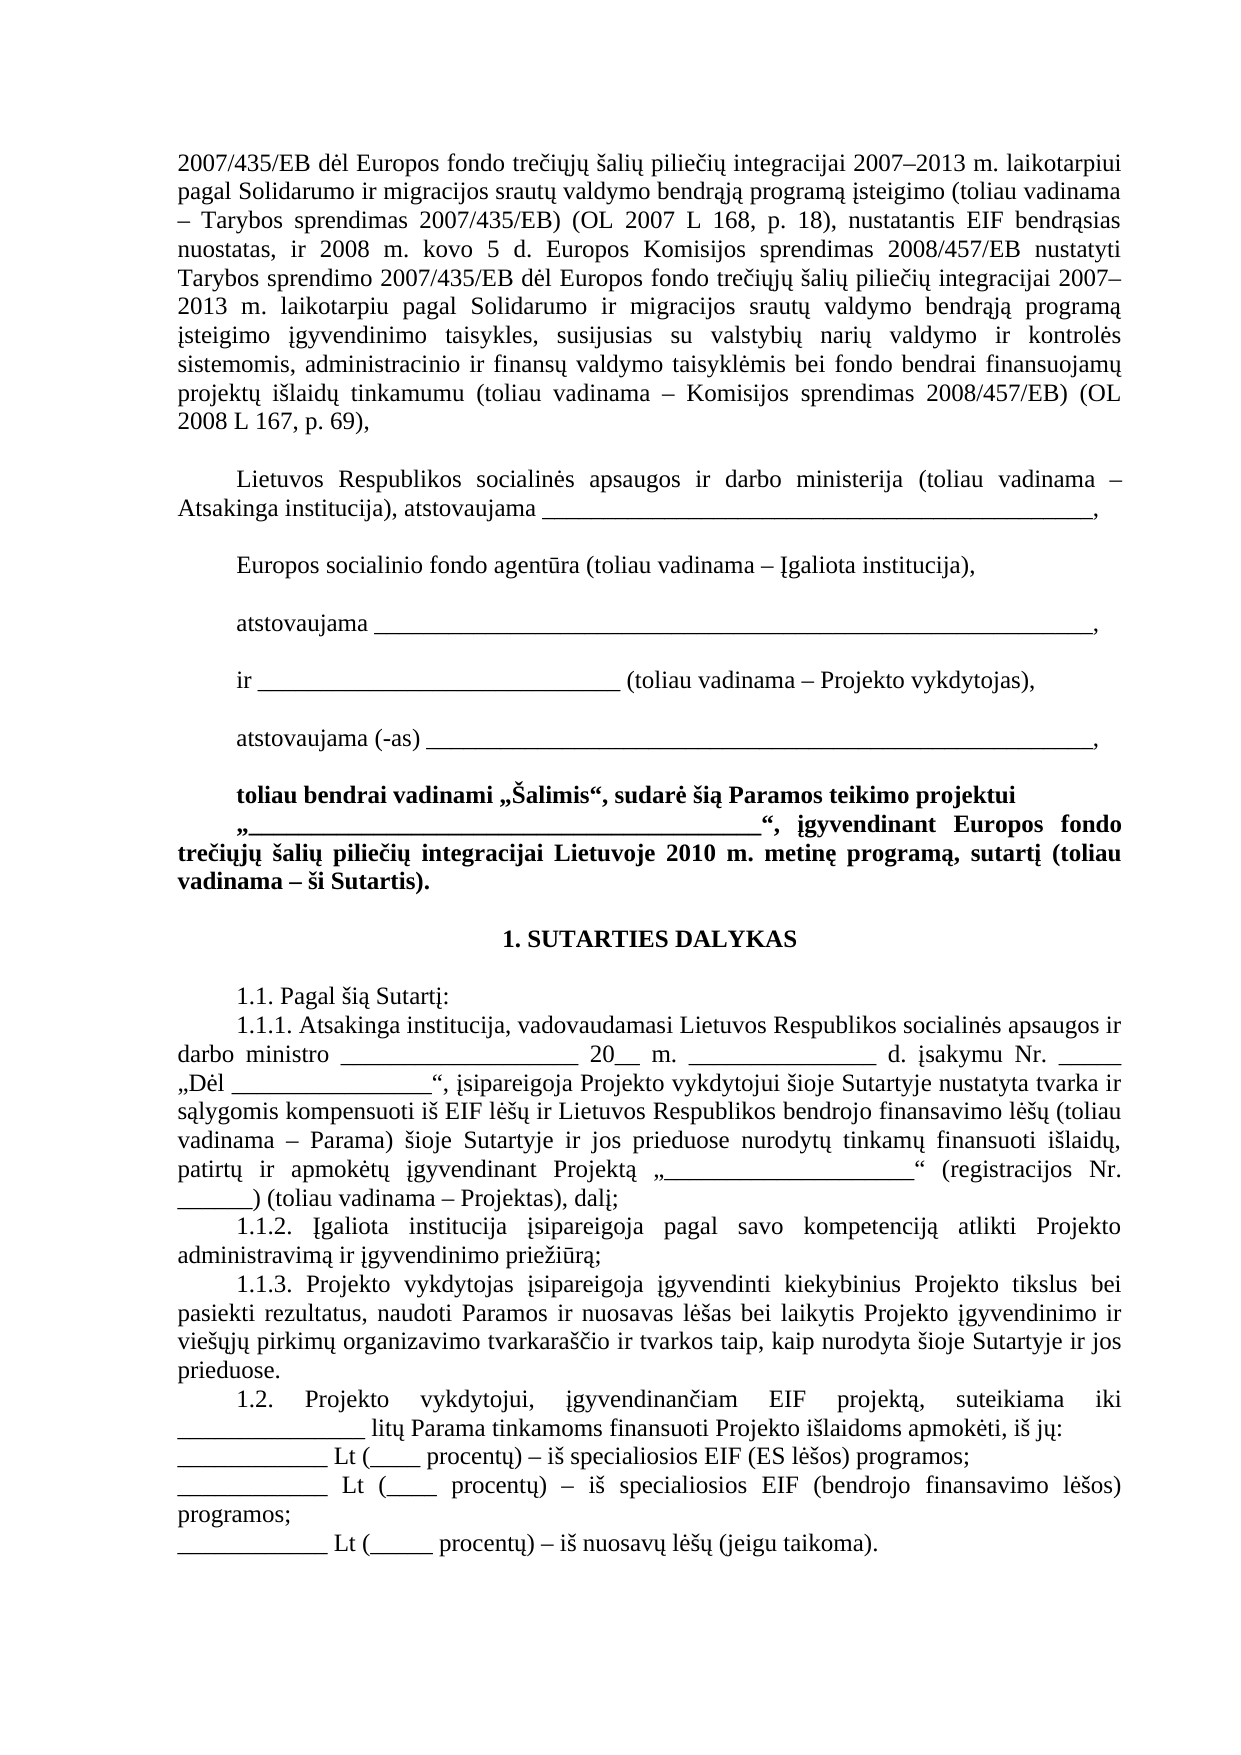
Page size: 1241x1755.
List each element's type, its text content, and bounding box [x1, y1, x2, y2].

text Lietuvos Respublikos socialinės apsaugos ir darbo ministerija (toliau vadinama – Atsakinga institucija), atstovaujama , [177, 464, 1122, 521]
text 1. SUTARTIES DALYKAS [177, 924, 1122, 953]
text 1.1.1. Atsakinga institucija, vadovaudamasi Lietuvos Respublikos socialinės apsaugos ir darbo ministro ___________________ 20__ m. _______________ d. įsakymu Nr. _____ „Dėl ________________“, įsipareigoja Projekto vykdytojui šioje Sutartyje nustatyta tvarka ir sąlygomis kompensuoti iš EIF lėšų ir Lietuvos Respublikos bendrojo finansavimo lėšų (toliau vadinama – Parama) šioje Sutartyje ir jos prieduose nurodytų tinkamų finansuoti išlaidų, patirtų ir apmokėtų įgyvendinant Projektą „____________________“ (registracijos Nr. ______) (toliau vadinama – Projektas), dalį; [177, 1010, 1122, 1211]
text Europos socialinio fondo agentūra (toliau vadinama – Įgaliota institucija), [177, 550, 1122, 579]
text „_________________________________________“, įgyvendinant Europos fondo trečiųjų šalių piliečių integracijai Lietuvoje 2010 m. metinę programą, sutartį (toliau vadinama – ši Sutartis). [177, 809, 1122, 895]
text 1.1. Pagal šią Sutartį: [177, 981, 1122, 1010]
text 2007/435/EB dėl Europos fondo trečiųjų šalių piliečių integracijai 2007–2013 m. laikotarpiui pagal Solidarumo ir migracijos srautų valdymo bendrąją programą įsteigimo (toliau vadinama – Tarybos sprendimas 2007/435/EB) (OL 2007 L 168, p. 18), nustatantis EIF bendrąsias nuostatas, ir 2008 m. kovo 5 d. Europos Komisijos sprendimas 2008/457/EB nustatyti Tarybos sprendimo 2007/435/EB dėl Europos fondo trečiųjų šalių piliečių integracijai 2007–2013 m. laikotarpiu pagal Solidarumo ir migracijos srautų valdymo bendrąją programą įsteigimo įgyvendinimo taisykles, susijusias su valstybių narių valdymo ir kontrolės sistemomis, administracinio ir finansų valdymo taisyklėmis bei fondo bendrai finansuojamų projektų išlaidų tinkamumu (toliau vadinama – Komisijos sprendimas 2008/457/EB) (OL 2008 L 167, p. 69), [177, 148, 1122, 435]
text ____________ Lt (____ procentų) – iš specialiosios EIF (ES lėšos) programos; [177, 1441, 1122, 1470]
text atstovaujama (-as) , [177, 723, 1122, 751]
text ____________ Lt (____ procentų) – iš specialiosios EIF (bendrojo finansavimo lėšos) programos; [177, 1470, 1122, 1528]
text 1.1.3. Projekto vykdytojas įsipareigoja įgyvendinti kiekybinius Projekto tikslus bei pasiekti rezultatus, naudoti Paramos ir nuosavas lėšas bei laikytis Projekto įgyvendinimo ir viešųjų pirkimų organizavimo tvarkaraščio ir tvarkos taip, kaip nurodyta šioje Sutartyje ir jos prieduose. [177, 1269, 1122, 1384]
text toliau bendrai vadinami „Šalimis“, sudarė šią Paramos teikimo projektui [177, 780, 1122, 809]
text atstovaujama , [177, 608, 1122, 636]
text 1.2. Projekto vykdytojui, įgyvendinančiam EIF projektą, suteikiama iki _______________ litų Parama tinkamoms finansuoti Projekto išlaidoms apmokėti, iš jų: [177, 1384, 1122, 1441]
text 1.1.2. Įgaliota institucija įsipareigoja pagal savo kompetenciją atlikti Projekto administravimą ir įgyvendinimo priežiūrą; [177, 1211, 1122, 1269]
text ir _____________________________ (toliau vadinama – Projekto vykdytojas), [177, 665, 1122, 694]
text ____________ Lt (_____ procentų) – iš nuosavų lėšų (jeigu taikoma). [177, 1528, 1122, 1556]
